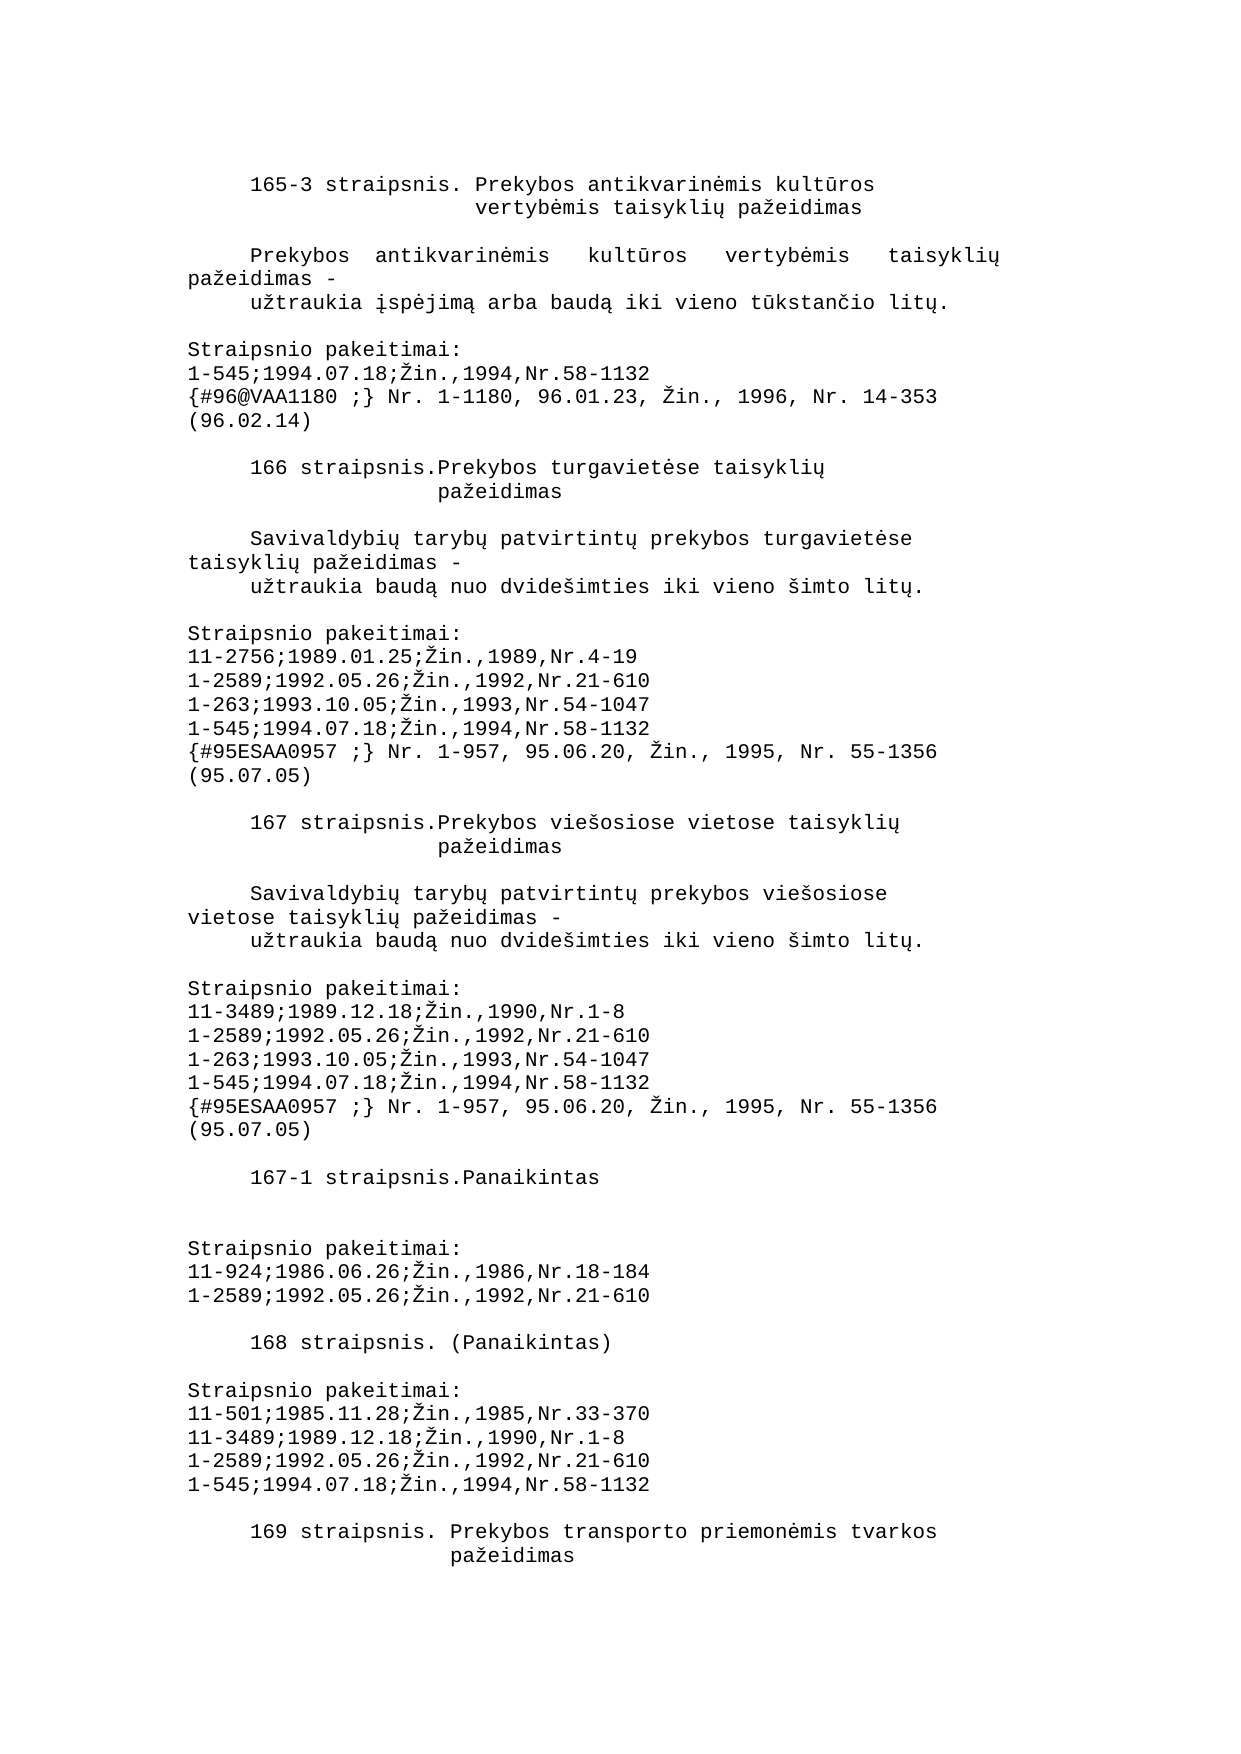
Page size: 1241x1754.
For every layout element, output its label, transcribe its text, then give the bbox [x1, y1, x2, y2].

text užtraukia įspėjimą arba baudą iki vieno tūkstančio litų. [187, 292, 1053, 316]
text Straipsnio pakeitimai: [187, 623, 1053, 647]
text pažeidimas - [187, 268, 1053, 292]
text pažeidimas [187, 481, 1053, 505]
text Prekybos antikvarinėmis kultūros vertybėmis taisyklių [187, 244, 1053, 268]
text 1-263;1993.10.05;Žin.,1993,Nr.54-1047 [187, 1048, 1053, 1072]
text 1-2589;1992.05.26;Žin.,1992,Nr.21-610 [187, 670, 1053, 694]
text 1-263;1993.10.05;Žin.,1993,Nr.54-1047 [187, 694, 1053, 717]
text pažeidimas [187, 1545, 1053, 1569]
text vietose taisyklių pažeidimas - [187, 907, 1053, 930]
text 169 straipsnis. Prekybos transporto priemonėmis tvarkos [187, 1521, 1053, 1545]
text Savivaldybių tarybų patvirtintų prekybos turgavietėse [187, 528, 1053, 552]
text Straipsnio pakeitimai: [187, 1379, 1053, 1403]
text 1-545;1994.07.18;Žin.,1994,Nr.58-1132 [187, 363, 1053, 386]
text 167-1 straipsnis.Panaikintas [187, 1167, 1053, 1190]
text Savivaldybių tarybų patvirtintų prekybos viešosiose [187, 883, 1053, 907]
text 166 straipsnis.Prekybos turgavietėse taisyklių [187, 457, 1053, 481]
text 1-545;1994.07.18;Žin.,1994,Nr.58-1132 [187, 717, 1053, 741]
text 1-2589;1992.05.26;Žin.,1992,Nr.21-610 [187, 1025, 1053, 1048]
text 1-545;1994.07.18;Žin.,1994,Nr.58-1132 [187, 1072, 1053, 1096]
text {#95ESAA0957 ;} Nr. 1-957, 95.06.20, Žin., 1995, Nr. 55-1356 (95.07.05) [187, 1096, 1053, 1143]
text {#96@VAA1180 ;} Nr. 1-1180, 96.01.23, Žin., 1996, Nr. 14-353 (96.02.14) [187, 386, 1053, 434]
text 11-501;1985.11.28;Žin.,1985,Nr.33-370 [187, 1403, 1053, 1427]
text taisyklių pažeidimas - [187, 552, 1053, 576]
text 11-924;1986.06.26;Žin.,1986,Nr.18-184 [187, 1261, 1053, 1285]
text Straipsnio pakeitimai: [187, 1238, 1053, 1261]
text vertybėmis taisyklių pažeidimas [187, 197, 1053, 221]
text pažeidimas [187, 836, 1053, 859]
text 168 straipsnis. (Panaikintas) [187, 1332, 1053, 1356]
text 1-2589;1992.05.26;Žin.,1992,Nr.21-610 [187, 1285, 1053, 1309]
text 167 straipsnis.Prekybos viešosiose vietose taisyklių [187, 812, 1053, 836]
text Straipsnio pakeitimai: [187, 339, 1053, 363]
text 11-2756;1989.01.25;Žin.,1989,Nr.4-19 [187, 647, 1053, 670]
text 11-3489;1989.12.18;Žin.,1990,Nr.1-8 [187, 1001, 1053, 1025]
text 165-3 straipsnis. Prekybos antikvarinėmis kultūros [187, 174, 1053, 197]
text 1-545;1994.07.18;Žin.,1994,Nr.58-1132 [187, 1474, 1053, 1498]
text Straipsnio pakeitimai: [187, 978, 1053, 1001]
text 11-3489;1989.12.18;Žin.,1990,Nr.1-8 [187, 1427, 1053, 1451]
text užtraukia baudą nuo dvidešimties iki vieno šimto litų. [187, 576, 1053, 599]
text {#95ESAA0957 ;} Nr. 1-957, 95.06.20, Žin., 1995, Nr. 55-1356 (95.07.05) [187, 741, 1053, 788]
text užtraukia baudą nuo dvidešimties iki vieno šimto litų. [187, 930, 1053, 954]
text 1-2589;1992.05.26;Žin.,1992,Nr.21-610 [187, 1451, 1053, 1474]
